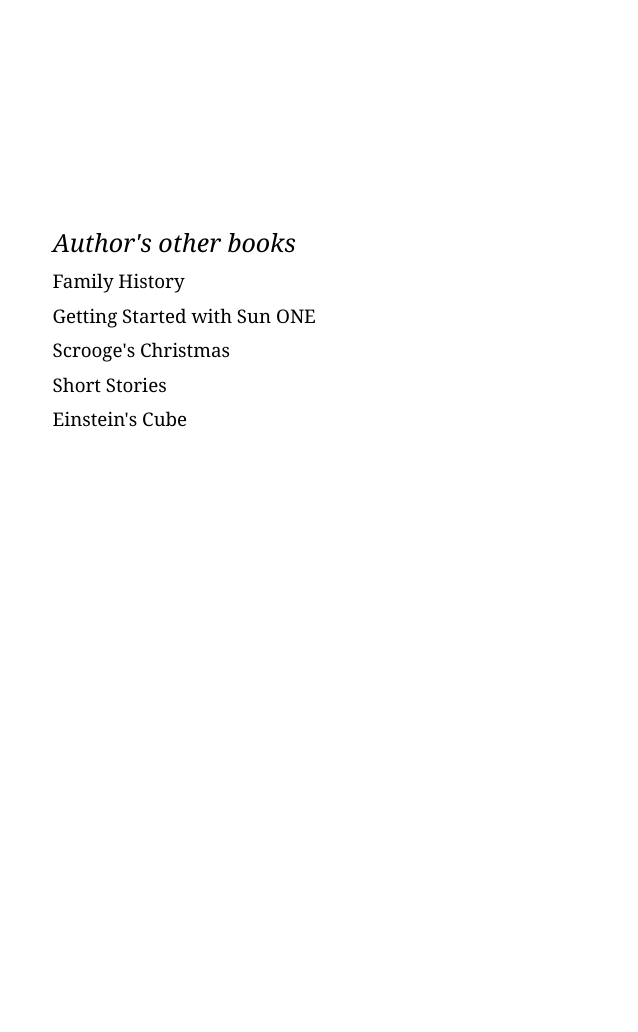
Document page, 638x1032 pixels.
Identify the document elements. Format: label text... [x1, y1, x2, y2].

text Einstein's Cube [52, 407, 540, 432]
text Family History [52, 269, 540, 294]
text Author's other books [52, 226, 540, 260]
text Short Stories [52, 372, 540, 398]
text Scrooge's Christmas [52, 338, 540, 363]
text Getting Started with Sun ONE [52, 303, 540, 329]
